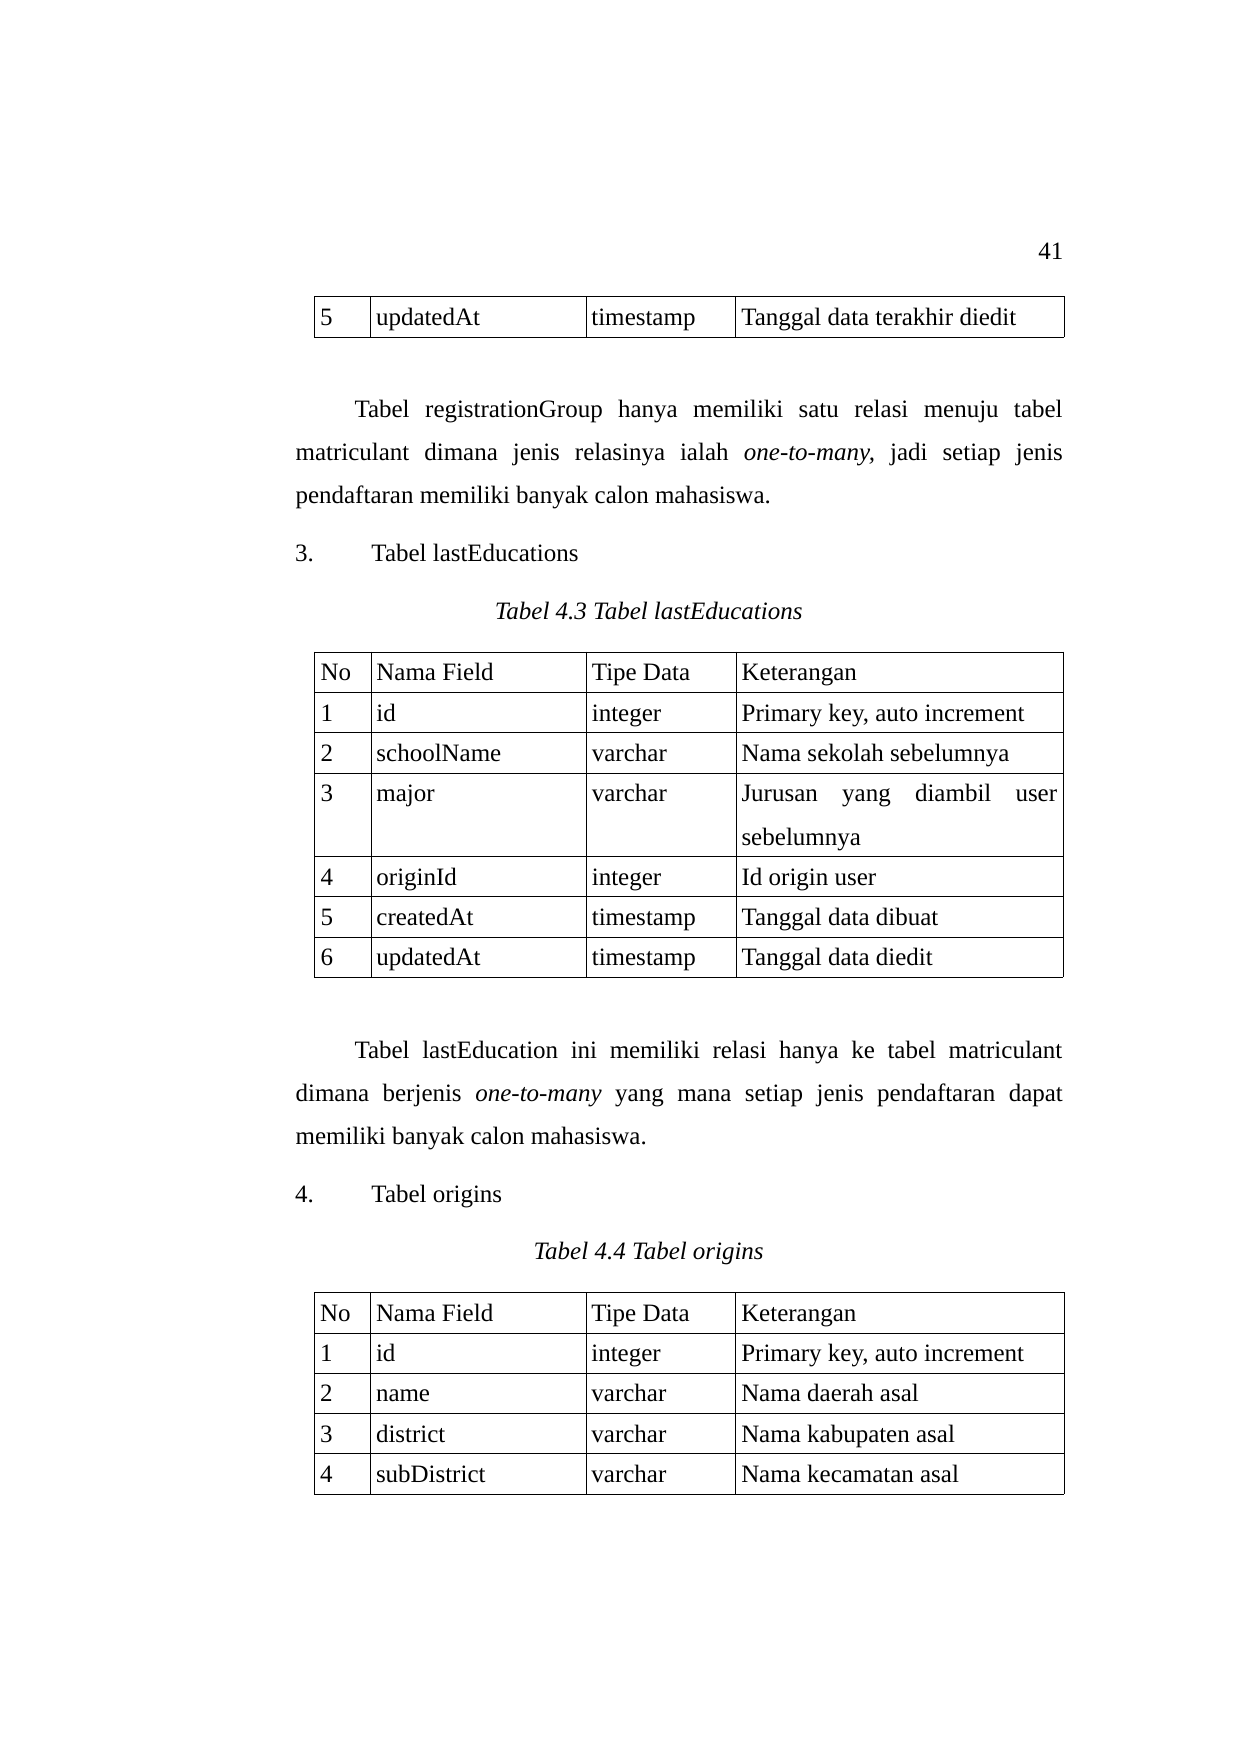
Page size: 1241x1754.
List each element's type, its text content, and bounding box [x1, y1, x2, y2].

table_cell 4 [315, 857, 371, 896]
table_cell name [371, 1374, 586, 1413]
table_header Keterangan [736, 1293, 1064, 1332]
table_cell 2 [315, 733, 371, 773]
table_cell Id origin user [737, 857, 1063, 896]
table_cell updatedAt [372, 938, 586, 977]
table_cell updatedAt [371, 297, 586, 337]
table_cell 4 [315, 1454, 370, 1494]
table_cell integer [587, 693, 736, 732]
table_cell Tanggal data terakhir diedit [736, 297, 1064, 337]
table_cell varchar [587, 733, 736, 773]
table_cell Tanggal data dibuat [737, 897, 1063, 937]
table_cell 5 [315, 297, 370, 337]
table_cell 1 [315, 1334, 370, 1373]
table_cell 5 [315, 897, 371, 937]
table_cell Tanggal data diedit [737, 938, 1063, 977]
table_header Tipe Data [587, 653, 736, 692]
list Tabel lastEducations [295, 538, 1063, 567]
table_cell 6 [315, 938, 371, 977]
text Tabel 4.4 Tabel origins [236, 1236, 1063, 1265]
table_cell originId [372, 857, 586, 896]
list Tabel origins [295, 1179, 1063, 1207]
text Tabel registrationGroup hanya memiliki satu relasi menuju tabel matriculant dimana jenis relasinya ialah one-to-many, jadi setiap jenis pendaftaran memiliki banyak calon mahasiswa. [295, 394, 1063, 509]
table_cell Jurusan yang diambil user sebelumnya [737, 774, 1063, 856]
table_cell varchar [587, 1414, 735, 1453]
table_header Keterangan [737, 653, 1063, 692]
text Tabel lastEducation ini memiliki relasi hanya ke tabel matriculant dimana berjenis one-to-many yang mana setiap jenis pendaftaran dapat memiliki banyak calon mahasiswa. [295, 1035, 1063, 1150]
table_cell varchar [587, 774, 736, 856]
table_cell varchar [587, 1454, 735, 1494]
table_cell district [371, 1414, 586, 1453]
table_cell subDistrict [371, 1454, 586, 1494]
table_header Nama Field [371, 1293, 586, 1332]
table_cell timestamp [587, 297, 735, 337]
table_cell id [371, 1334, 586, 1373]
table_cell Nama sekolah sebelumnya [737, 733, 1063, 773]
table_cell varchar [587, 1374, 735, 1413]
table_cell Primary key, auto increment [737, 693, 1063, 732]
table_cell Nama kecamatan asal [736, 1454, 1064, 1494]
table_cell timestamp [587, 938, 736, 977]
table_cell integer [587, 1334, 735, 1373]
table_cell Nama daerah asal [736, 1374, 1064, 1413]
table_cell 3 [315, 1414, 370, 1453]
table_cell Nama kabupaten asal [736, 1414, 1064, 1453]
table_cell 1 [315, 693, 371, 732]
table_cell major [372, 774, 586, 856]
table_cell integer [587, 857, 736, 896]
table_cell 3 [315, 774, 371, 856]
table_header Nama Field [372, 653, 586, 692]
table_cell id [372, 693, 586, 732]
text Tabel 4.3 Tabel lastEducations [236, 596, 1063, 625]
table_header No [315, 1293, 370, 1332]
table_cell timestamp [587, 897, 736, 937]
table_header No [315, 653, 371, 692]
table_header Tipe Data [587, 1293, 735, 1332]
table_cell createdAt [372, 897, 586, 937]
table_cell schoolName [372, 733, 586, 773]
table_cell 2 [315, 1374, 370, 1413]
table_cell Primary key, auto increment [736, 1334, 1064, 1373]
